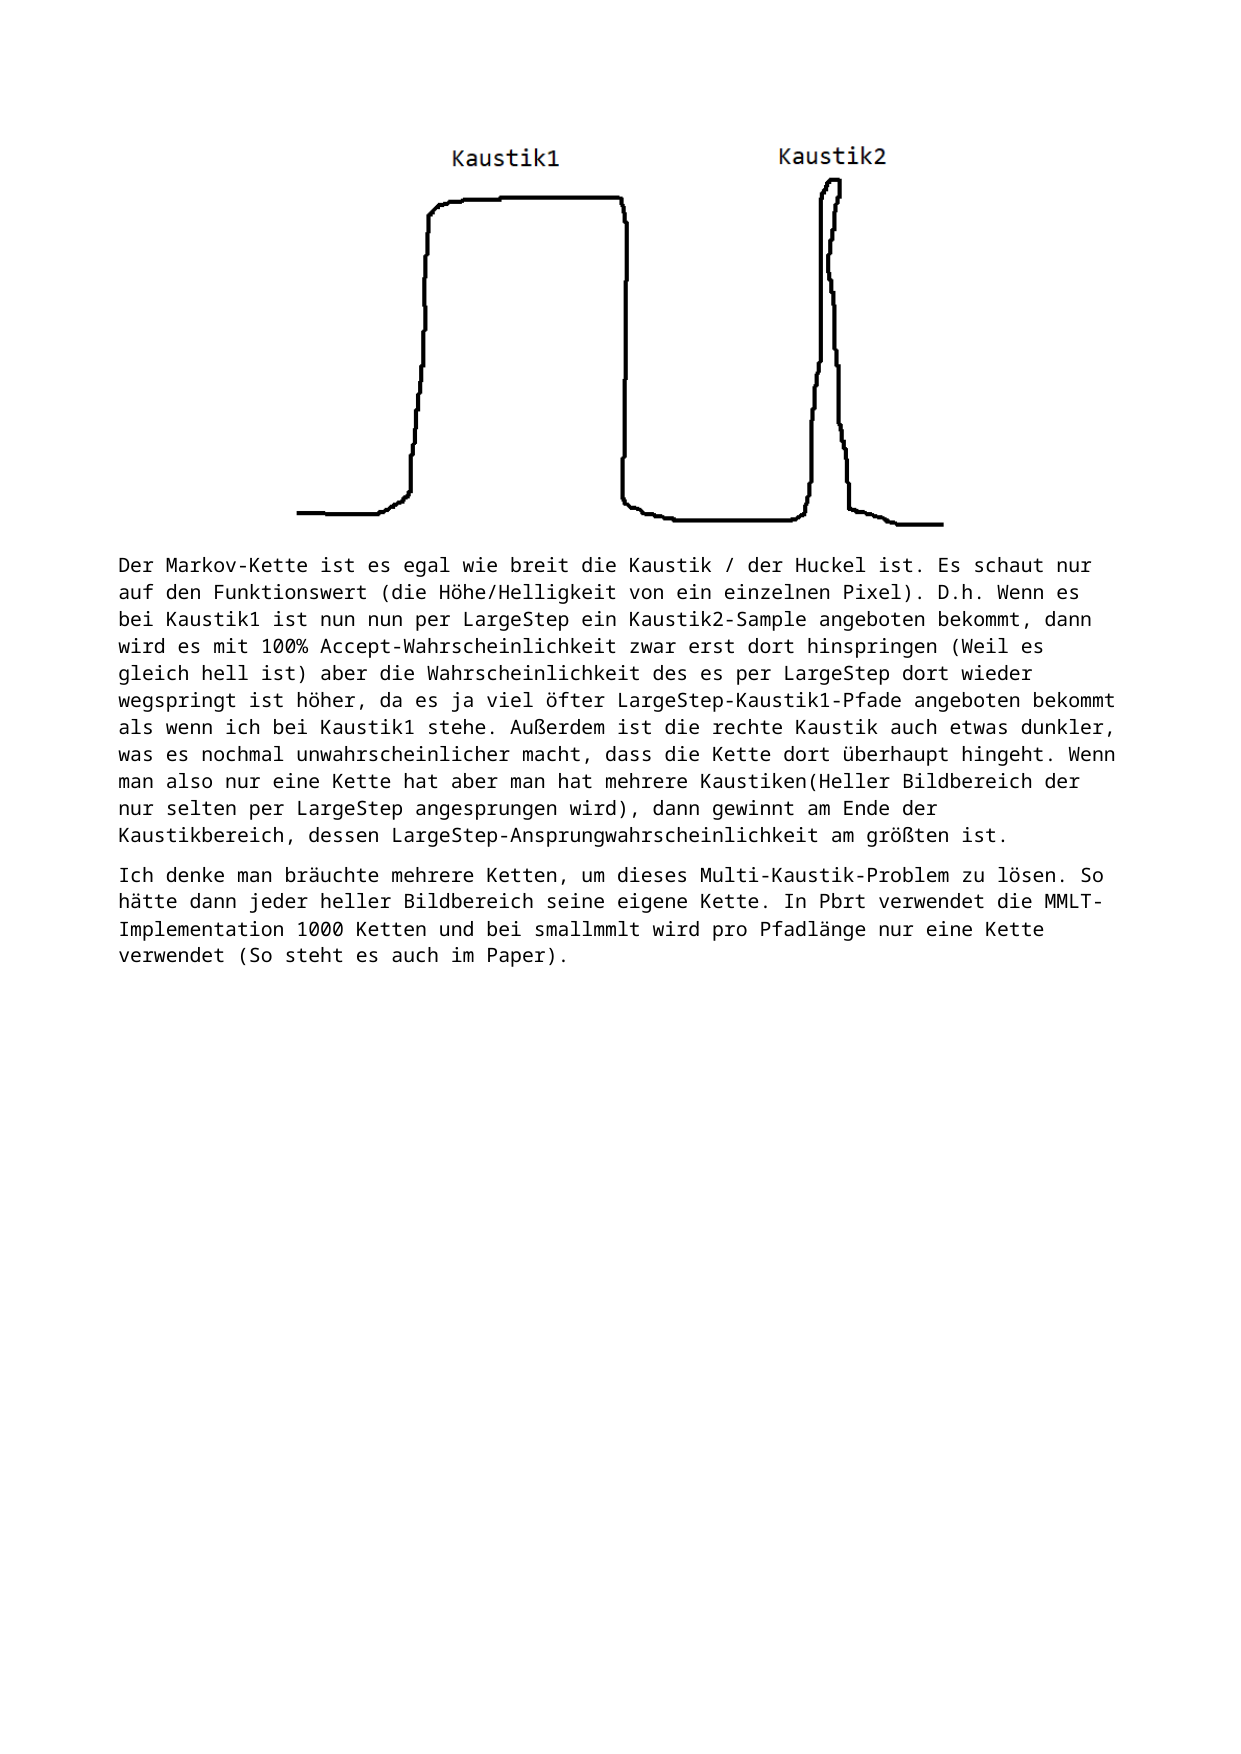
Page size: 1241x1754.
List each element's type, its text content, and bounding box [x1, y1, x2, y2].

text Der Markov-Kette ist es egal wie breit die Kaustik / der Huckel ist. Es schaut nur auf den Funktionswert (die Höhe/Helligkeit von ein einzelnen Pixel). D.h. Wenn es bei Kaustik1 ist nun nun per LargeStep ein Kaustik2-Sample angeboten bekommt, dann wird es mit 100% Accept-Wahrscheinlichkeit zwar erst dort hinspringen (Weil es gleich hell ist) aber die Wahrscheinlichkeit des es per LargeStep dort wieder wegspringt ist höher, da es ja viel öfter LargeStep-Kaustik1-Pfade angeboten bekommt als wenn ich bei Kaustik1 stehe. Außerdem ist die rechte Kaustik auch etwas dunkler, was es nochmal unwahrscheinlicher macht, dass die Kette dort überhaupt hingeht. Wenn man also nur eine Kette hat aber man hat mehrere Kaustiken(Heller Bildbereich der nur selten per LargeStep angesprungen wird), dann gewinnt am Ende der Kaustikbereich, dessen LargeStep-Ansprungwahrscheinlichkeit am größten ist. [118, 118, 1122, 848]
text Ich denke man bräuchte mehrere Ketten, um dieses Multi-Kaustik-Problem zu lösen. So hätte dann jeder heller Bildbereich seine eigene Kette. In Pbrt verwendet die MMLT-Implementation 1000 Ketten und bei smallmmlt wird pro Pfadlänge nur eine Kette verwendet (So steht es auch im Paper). [118, 861, 1122, 969]
